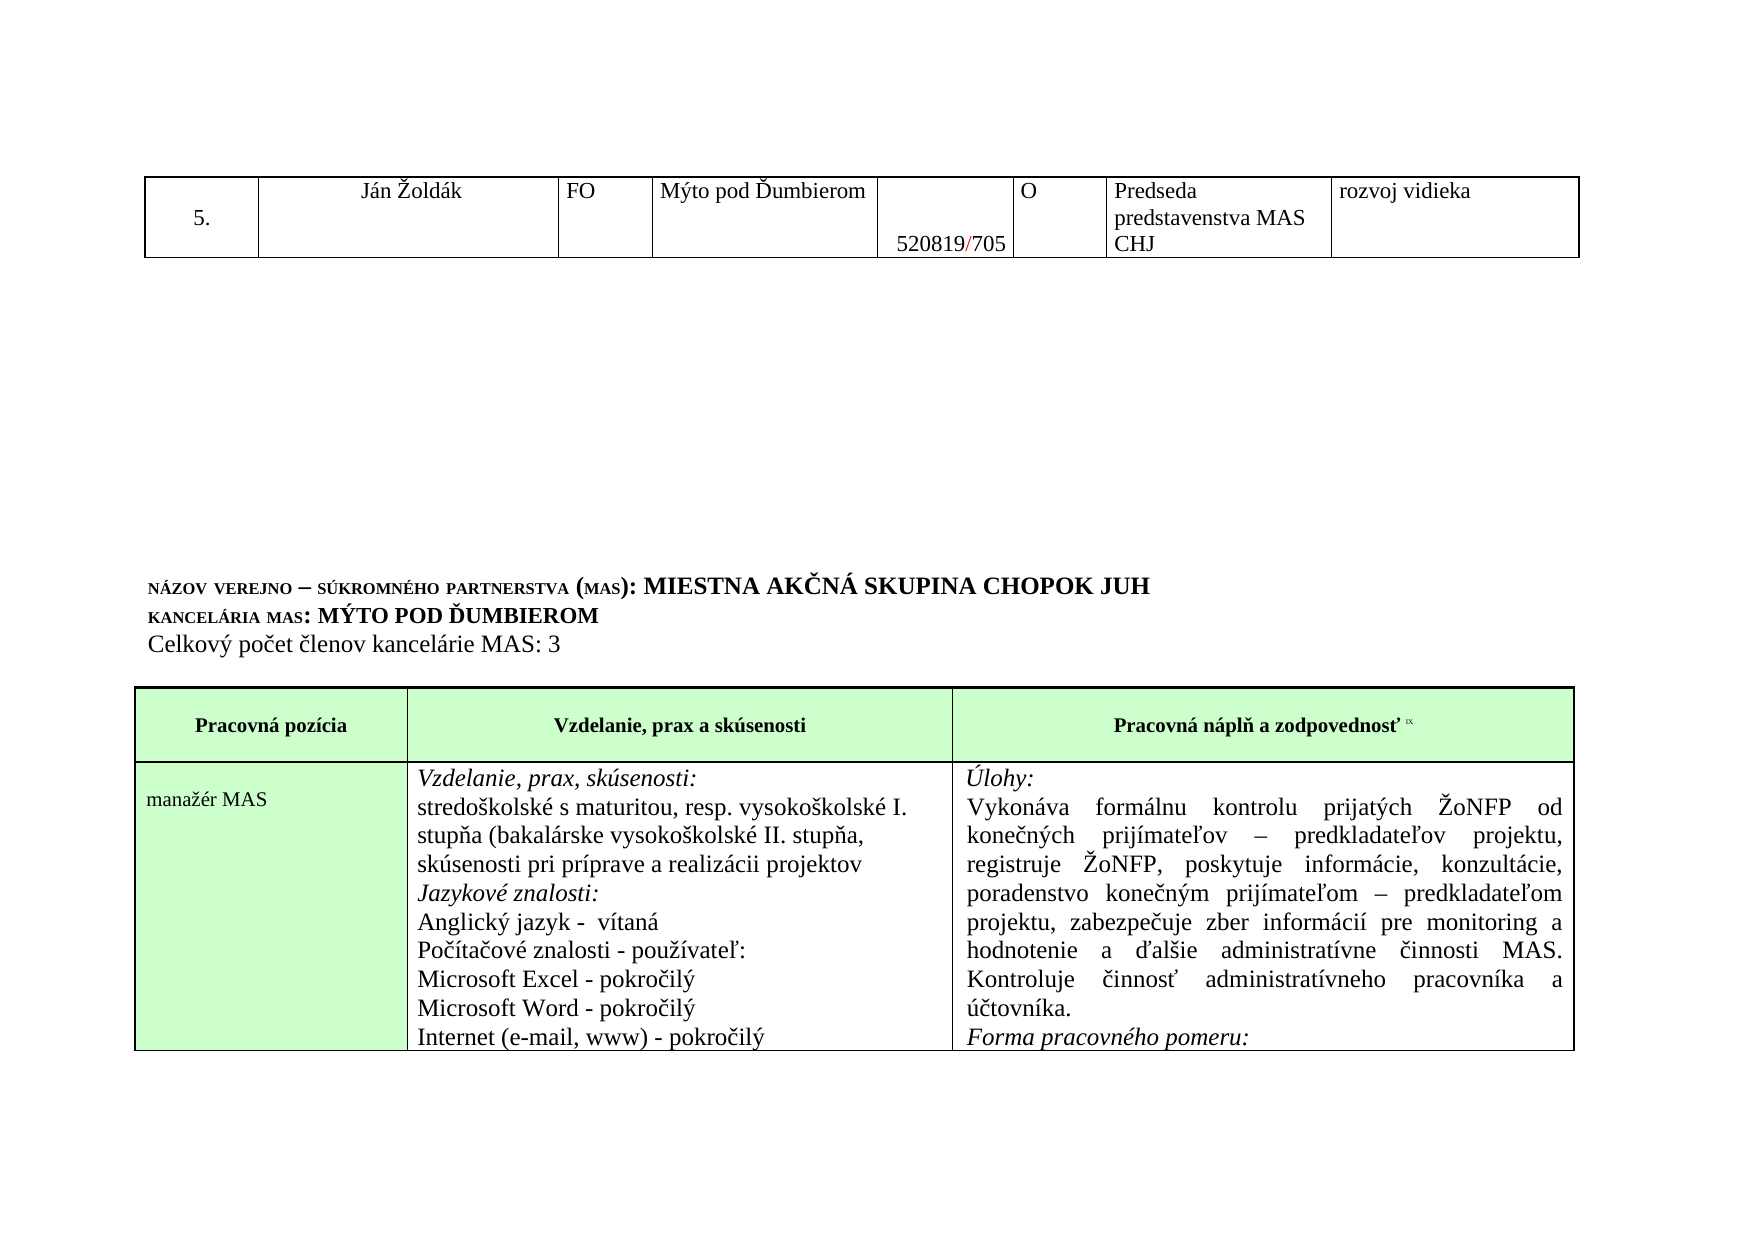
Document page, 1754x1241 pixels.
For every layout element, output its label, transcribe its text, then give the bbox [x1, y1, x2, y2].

text kancelária mas: Mýto Pod Ďumbierom [148, 600, 1606, 629]
table_cell manažér MAS [136, 763, 407, 1050]
table_cell 520819/705 [878, 178, 1013, 257]
table_cell Vzdelanie, prax, skúsenosti: stredoškolské s maturitou, resp. vysokoškolské I. stupňa (bakalárske vysokoškolské II. stupňa, skúsenosti pri príprave a realizácii projektov Jazykové znalosti: Anglický jazyk - vítaná Počítačové znalosti - používateľ: Microsoft Excel - pokročilý Microsoft Word - pokročilý Internet (e-mail, www) - pokročilý [408, 763, 952, 1050]
table_cell Úlohy: Vykonáva formálnu kontrolu prijatých ŽoNFP od konečných prijímateľov – predkladateľov projektu, registruje ŽoNFP, poskytuje informácie, konzultácie, poradenstvo konečným prijímateľom – predkladateľom projektu, zabezpečuje zber informácií pre monitoring a hodnotenie a ďalšie administratívne činnosti MAS. Kontroluje činnosť administratívneho pracovníka a účtovníka. Forma pracovného pomeru: [953, 763, 1573, 1050]
table_cell 5. [146, 178, 258, 257]
text Celkový počet členov kancelárie MAS: 3 [148, 629, 1606, 658]
table_cell FO [559, 178, 652, 257]
table_cell O [1014, 178, 1106, 257]
text názov verejno – súkromného partnerstva (mas): Miestna akčná skupina chopok juh [148, 571, 1606, 600]
table_cell Mýto pod Ďumbierom [653, 178, 877, 257]
table_header Pracovná náplň a zodpovednosť [953, 689, 1573, 761]
table_header Pracovná pozícia [136, 689, 407, 761]
table_cell rozvoj vidieka [1332, 178, 1578, 257]
table_cell Ján Žoldák [259, 178, 558, 257]
table_cell Predseda predstavenstva MAS CHJ [1107, 178, 1331, 257]
table_header Vzdelanie, prax a skúsenosti [408, 689, 952, 761]
